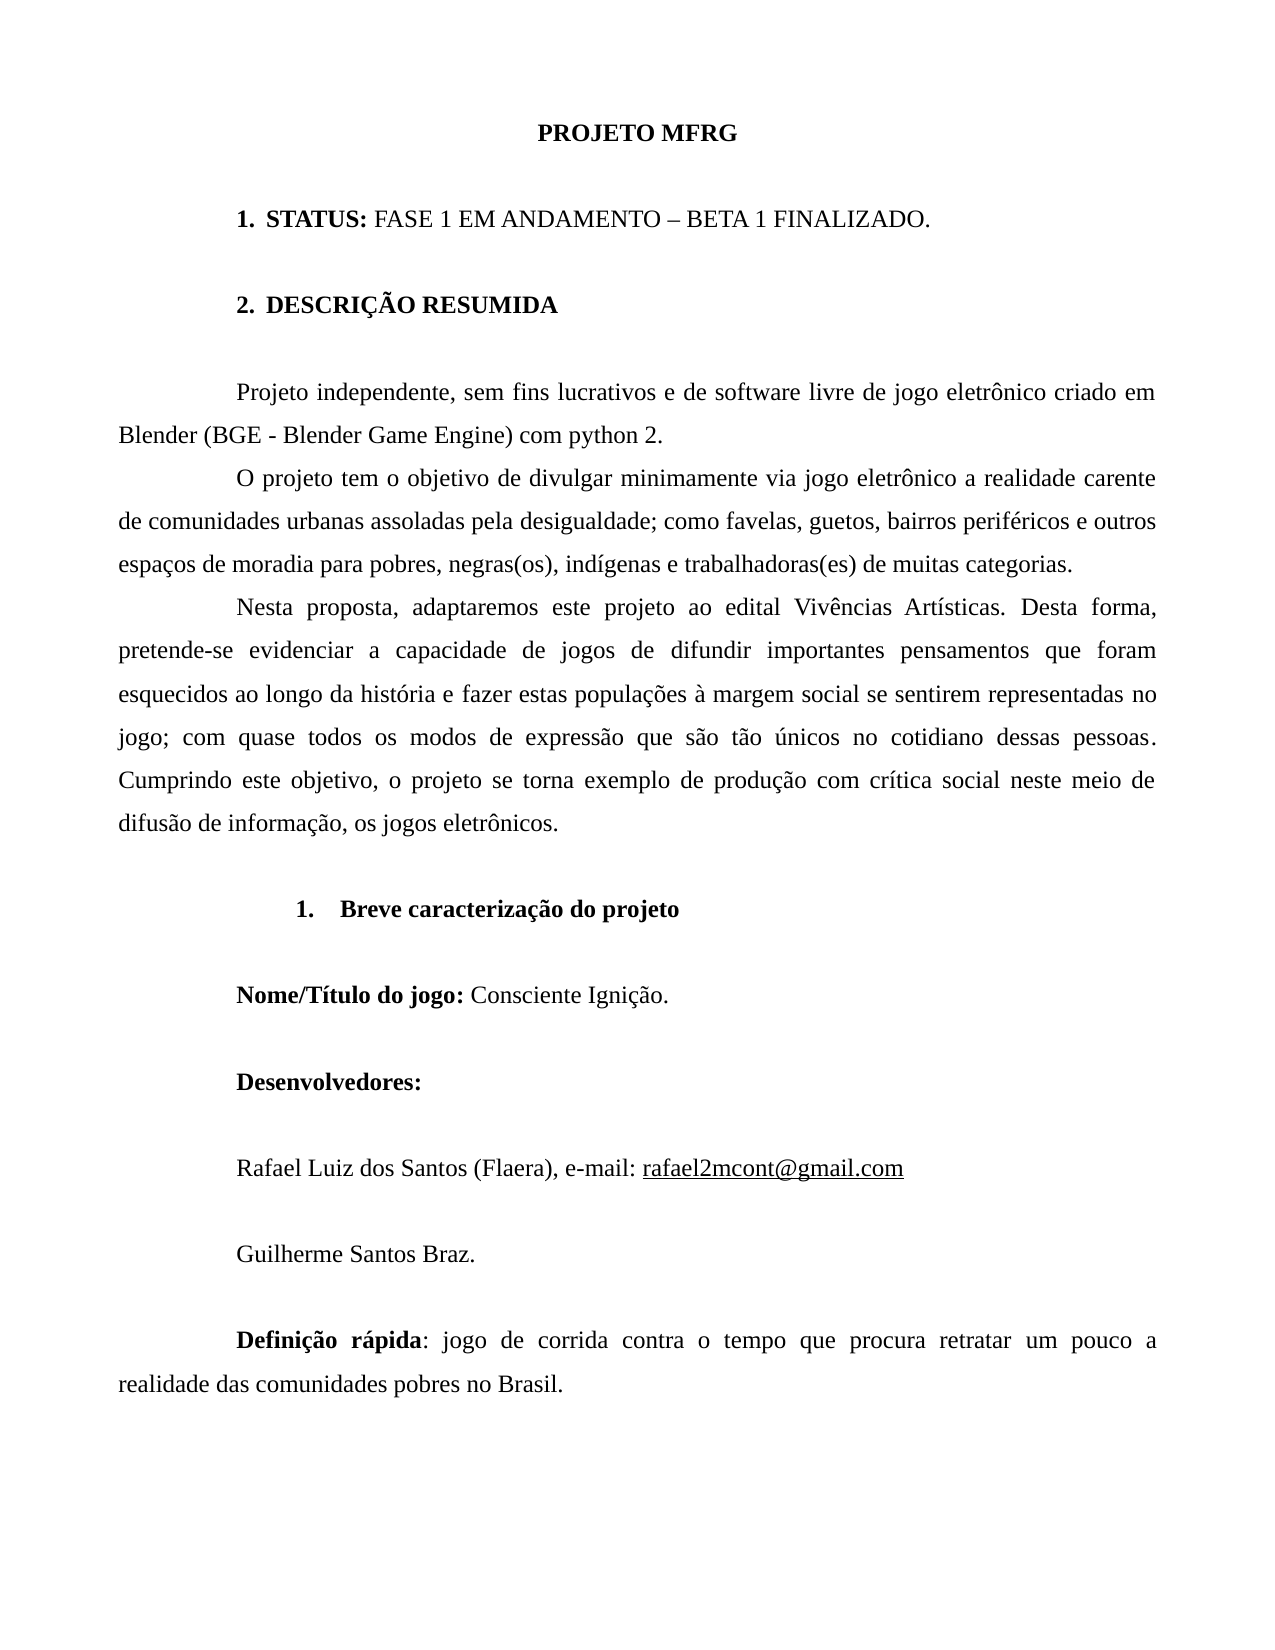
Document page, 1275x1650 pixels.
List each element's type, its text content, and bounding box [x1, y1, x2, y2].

text Rafael Luiz dos Santos (Flaera), e-mail: rafael2mcont@gmail.com [118, 1153, 1157, 1182]
list PROJETO MFRG [118, 118, 1157, 147]
text Guilherme Santos Braz. [118, 1239, 1157, 1268]
list Breve caracterização do projeto [118, 894, 1157, 923]
text Definição rápida: jogo de corrida contra o tempo que procura retratar um pouco a realidade das comunidades pobres no Brasil. [118, 1326, 1157, 1397]
text Projeto independente, sem fins lucrativos e de software livre de jogo eletrônico criado em Blender (BGE - Blender Game Engine) com python 2. [118, 377, 1157, 449]
text Nesta proposta, adaptaremos este projeto ao edital Vivências Artísticas. Desta forma, pretende-se evidenciar a capacidade de jogos de difundir importantes pensamentos que foram esquecidos ao longo da história e fazer estas populações à margem social se sentirem representadas no jogo; com quase todos os modos de expressão que são tão únicos no cotidiano dessas pessoas. Cumprindo este objetivo, o projeto se torna exemplo de produção com crítica social neste meio de difusão de informação, os jogos eletrônicos. [118, 592, 1157, 837]
text O projeto tem o objetivo de divulgar minimamente via jogo eletrônico a realidade carente de comunidades urbanas assoladas pela desigualdade; como favelas, guetos, bairros periféricos e outros espaços de moradia para pobres, negras(os), indígenas e trabalhadoras(es) de muitas categorias. [118, 463, 1157, 578]
list DESCRIÇÃO RESUMIDA [118, 291, 1157, 319]
text Nome/Título do jogo: Consciente Ignição. [118, 981, 1157, 1009]
list STATUS: FASE 1 EM ANDAMENTO – BETA 1 FINALIZADO. [118, 204, 1157, 233]
text Desenvolvedores: [118, 1067, 1157, 1096]
